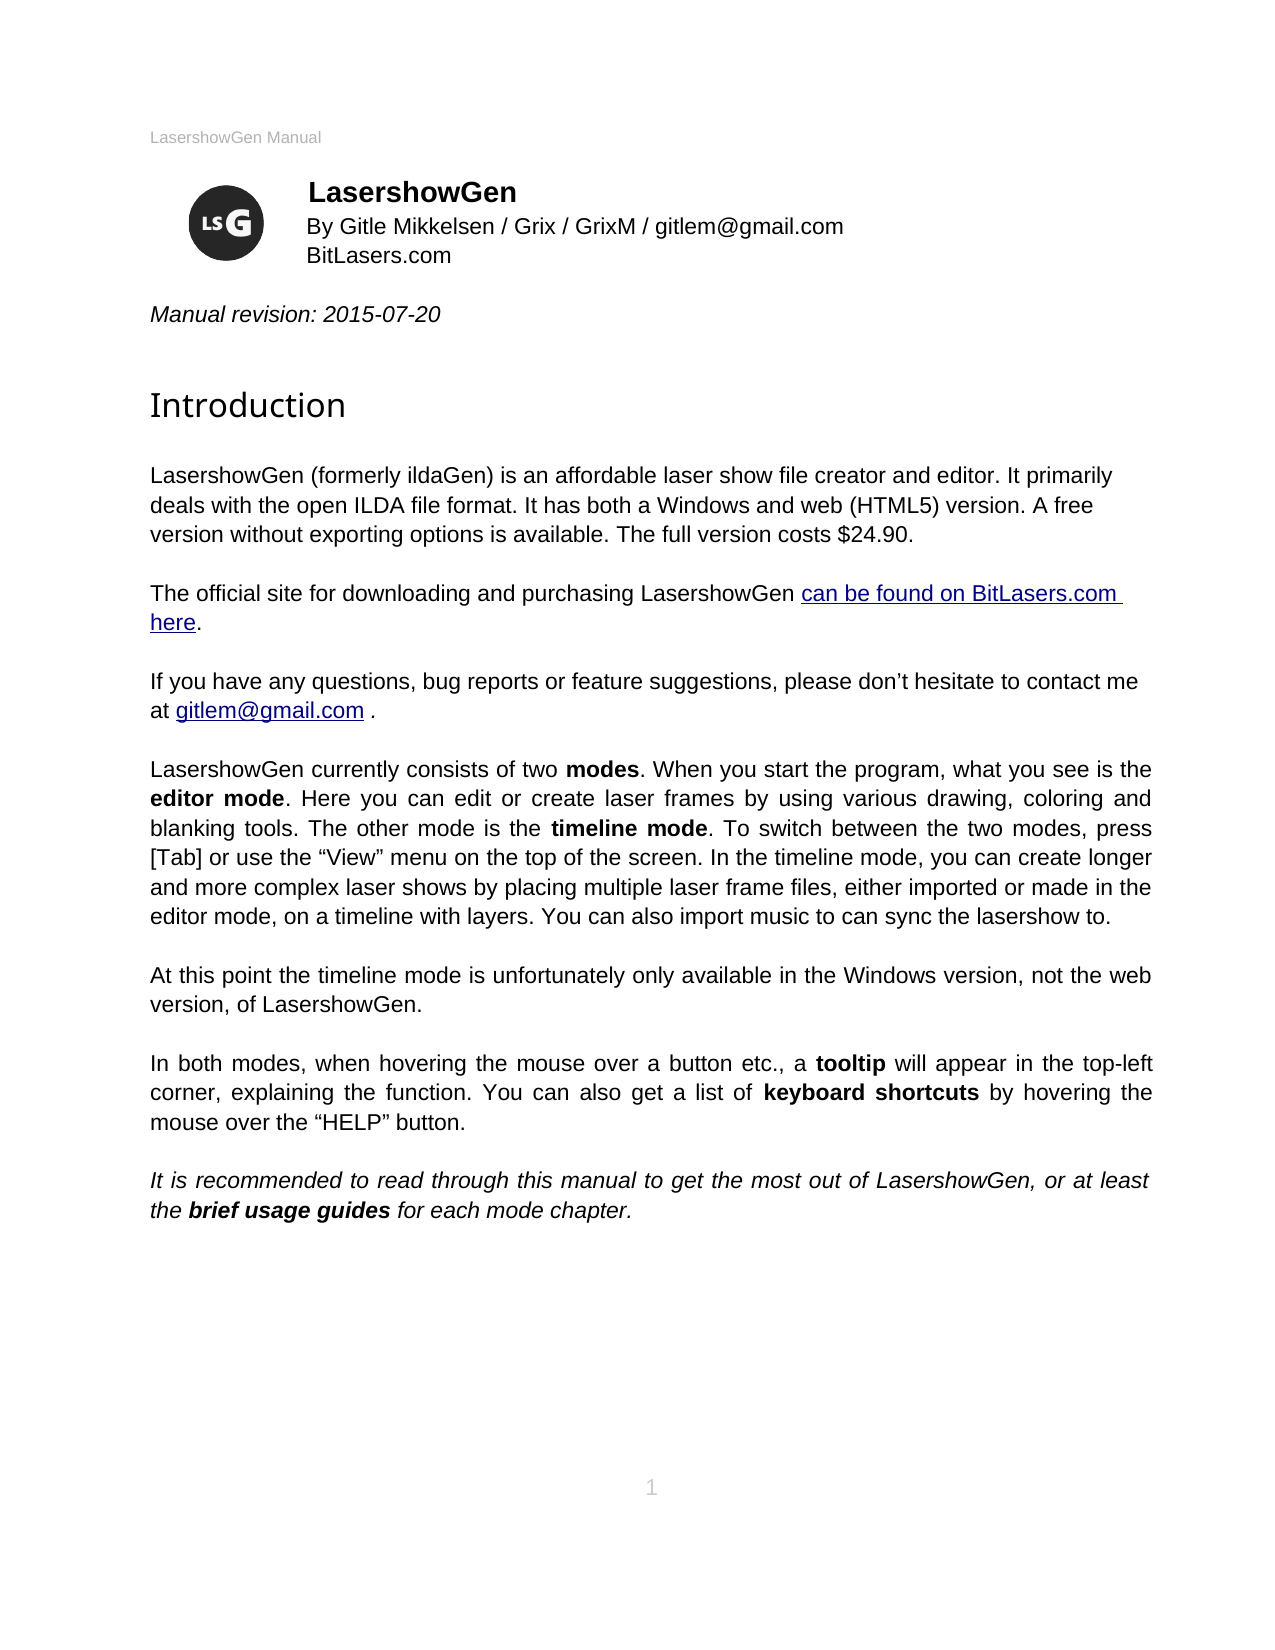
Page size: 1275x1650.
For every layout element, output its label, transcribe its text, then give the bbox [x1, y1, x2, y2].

text The official site for downloading and purchasing LasershowGen can be found on BitLasers.com here. [150, 580, 1153, 635]
text If you have any questions, bug reports or feature suggestions, please don’t hesitate to contact me at gitlem@gmail.com . [150, 668, 1153, 723]
text At this point the timeline mode is unfortunately only available in the Windows version, not the web version, of LasershowGen. [150, 962, 1153, 1017]
text Manual revision: 2015-07-20 [150, 302, 1153, 327]
text LasershowGen currently consists of two modes. When you start the program, what you see is the editor mode. Here you can edit or create laser frames by using various drawing, coloring and blanking tools. The other mode is the timeline mode. To switch between the two modes, press [Tab] or use the “View” menu on the top of the screen. In the timeline mode, you can create longer and more complex laser shows by placing multiple laser frame files, either imported or made in the editor mode, on a timeline with layers. You can also import music to can sync the lasershow to. [150, 757, 1153, 929]
text LasershowGen (formerly ildaGen) is an affordable laser show file creator and editor. It primarily deals with the open ILDA file format. It has both a Windows and web (HTML5) version. A free version without exporting options is available. The full version costs $24.90. [150, 463, 1153, 547]
text LasershowGen [150, 176, 1153, 209]
subtitle Introduction [150, 381, 1153, 427]
text BitLasers.com [150, 243, 1153, 269]
picture [188, 185, 264, 261]
text It is recommended to read through this manual to get the most out of LasershowGen, or at least the brief usage guides for each mode chapter. [150, 1168, 1153, 1223]
text In both modes, when hovering the mouse over a button etc., a tooltip will appear in the top-left corner, explaining the function. You can also get a list of keyboard shortcuts by hovering the mouse over the “HELP” button. [150, 1050, 1153, 1135]
text By Gitle Mikkelsen / Grix / GrixM / gitlem@gmail.com [264, 214, 1153, 239]
